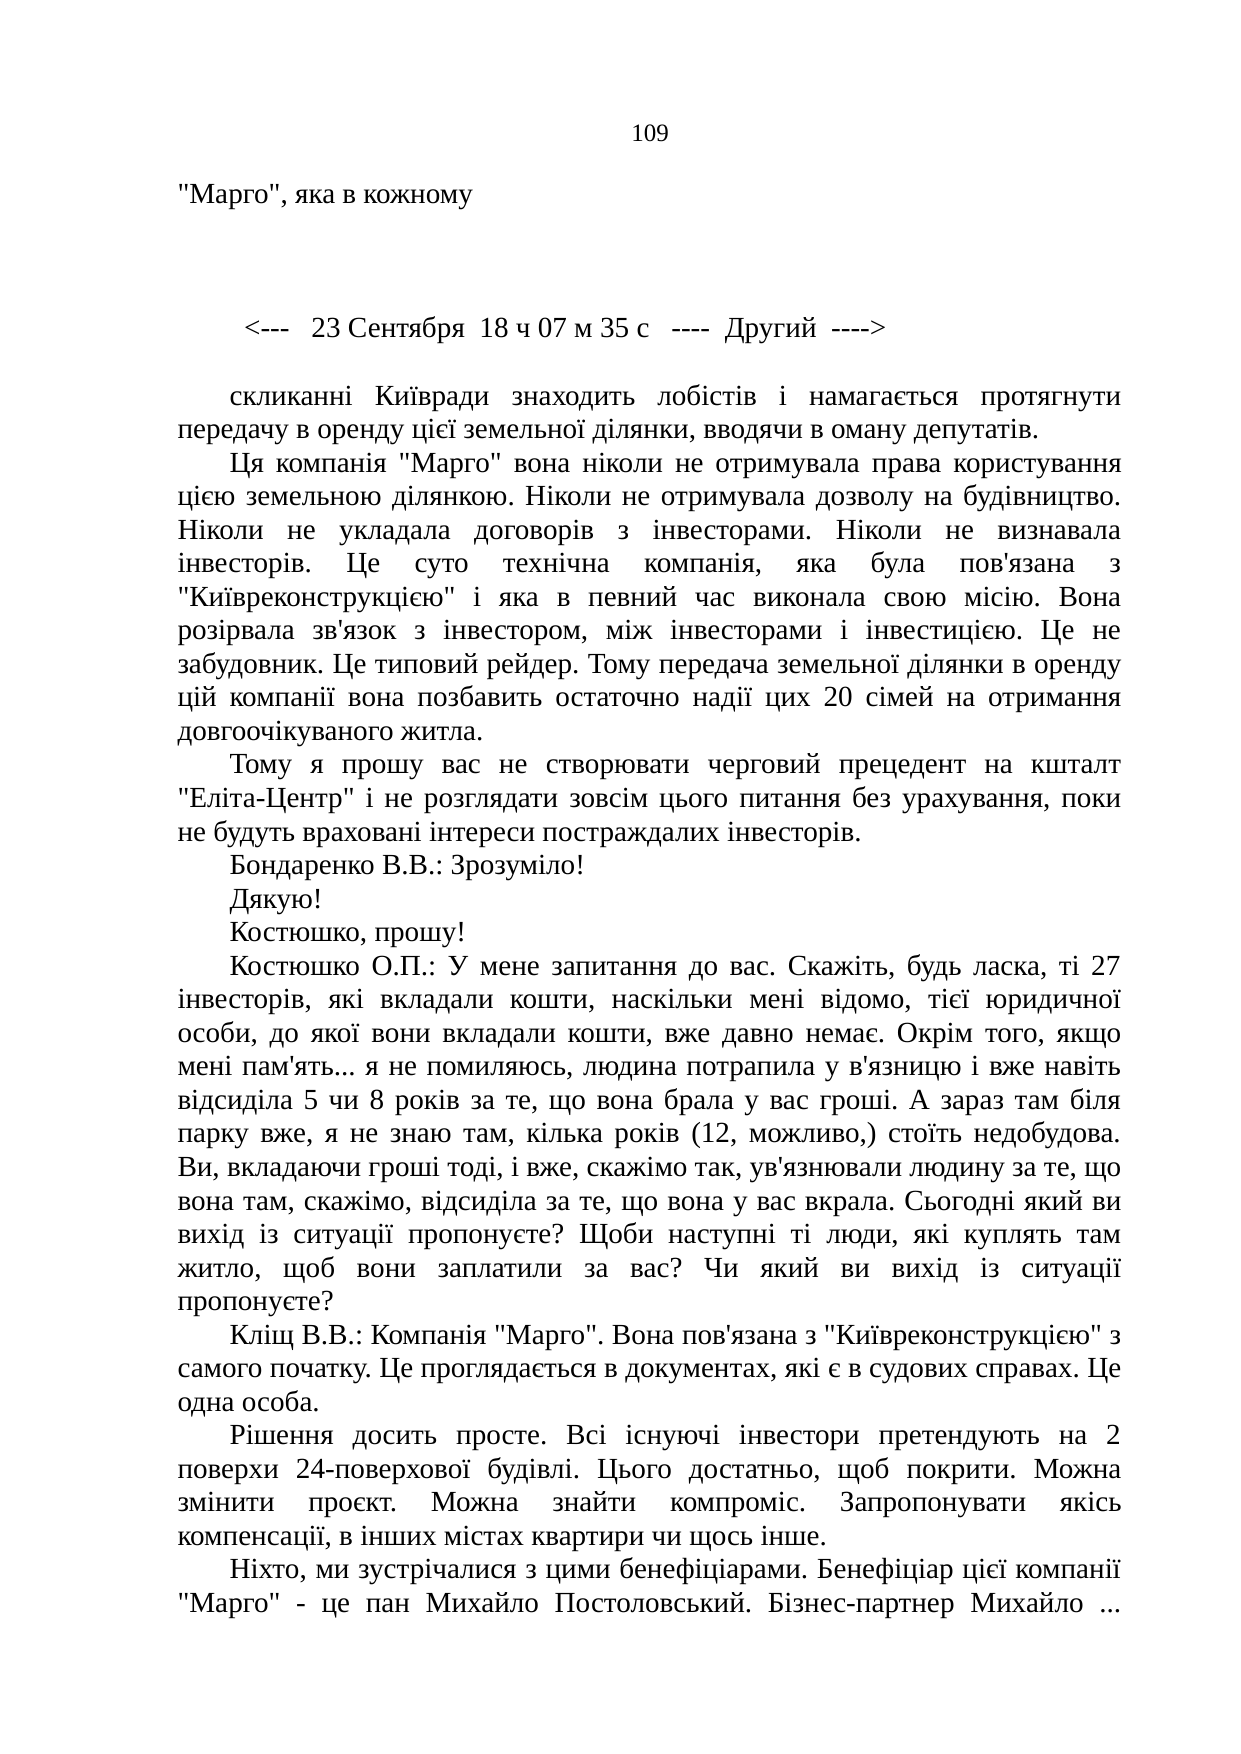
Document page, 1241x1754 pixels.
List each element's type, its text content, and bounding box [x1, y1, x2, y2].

text Тому я прошу вас не створювати черговий прецедент на кшталт "Еліта-Центр" і не розглядати зовсім цього питання без урахування, поки не будуть враховані інтереси постраждалих інвесторів. [177, 747, 1122, 847]
text Костюшко О.П.: У мене запитання до вас. Скажіть, будь ласка, ті 27 інвесторів, які вкладали кошти, наскільки мені відомо, тієї юридичної особи, до якої вони вкладали кошти, вже давно немає. Окрім того, якщо мені пам'ять... я не помиляюсь, людина потрапила у в'язницю і вже навіть відсиділа 5 чи 8 років за те, що вона брала у вас гроші. А зараз там біля парку вже, я не знаю там, кілька років (12, можливо,) стоїть недобудова. Ви, вкладаючи гроші тоді, і вже, скажімо так, ув'язнювали людину за те, що вона там, скажімо, відсиділа за те, що вона у вас вкрала. Сьогодні який ви вихід із ситуації пропонуєте? Щоби наступні ті люди, які куплять там житло, щоб вони заплатили за вас? Чи який ви вихід із ситуації пропонуєте? [177, 948, 1122, 1317]
text Дякую! [177, 881, 1122, 914]
text <--- 23 Сентября 18 ч 07 м 35 с ---- Другий ----> [177, 311, 1122, 344]
text скликанні Київради знаходить лобістів і намагається протягнути передачу в оренду цієї земельної ділянки, вводячи в оману депутатів. [177, 378, 1122, 445]
text Костюшко, прошу! [177, 914, 1122, 948]
text Бондаренко В.В.: Зрозуміло! [177, 847, 1122, 881]
text Кліщ В.В.: Компанія "Марго". Вона пов'язана з "Київреконструкцією" з самого початку. Це проглядається в документах, які є в судових справах. Це одна особа. [177, 1317, 1122, 1417]
text "Марго", яка в кожному [177, 176, 1122, 210]
text Рішення досить просте. Всі існуючі інвестори претендують на 2 поверхи 24-поверхової будівлі. Цього достатньо, щоб покрити. Можна змінити проєкт. Можна знайти компроміс. Запропонувати якісь компенсації, в інших містах квартири чи щось інше. [177, 1417, 1122, 1552]
text Ця компанія "Марго" вона ніколи не отримувала права користування цією земельною ділянкою. Ніколи не отримувала дозволу на будівництво. Ніколи не укладала договорів з інвесторами. Ніколи не визнавала інвесторів. Це суто технічна компанія, яка була пов'язана з "Київреконструкцією" і яка в певний час виконала свою місію. Вона розірвала зв'язок з інвестором, між інвесторами і інвестицією. Це не забудовник. Це типовий рейдер. Тому передача земельної ділянки в оренду цій компанії вона позбавить остаточно надії цих 20 сімей на отримання довгоочікуваного житла. [177, 445, 1122, 747]
text Ніхто, ми зустрічалися з цими бенефіціарами. Бенефіціар цієї компанії "Марго" - це пан Михайло Постоловський. Бізнес-партнер Михайло ... [177, 1552, 1122, 1619]
